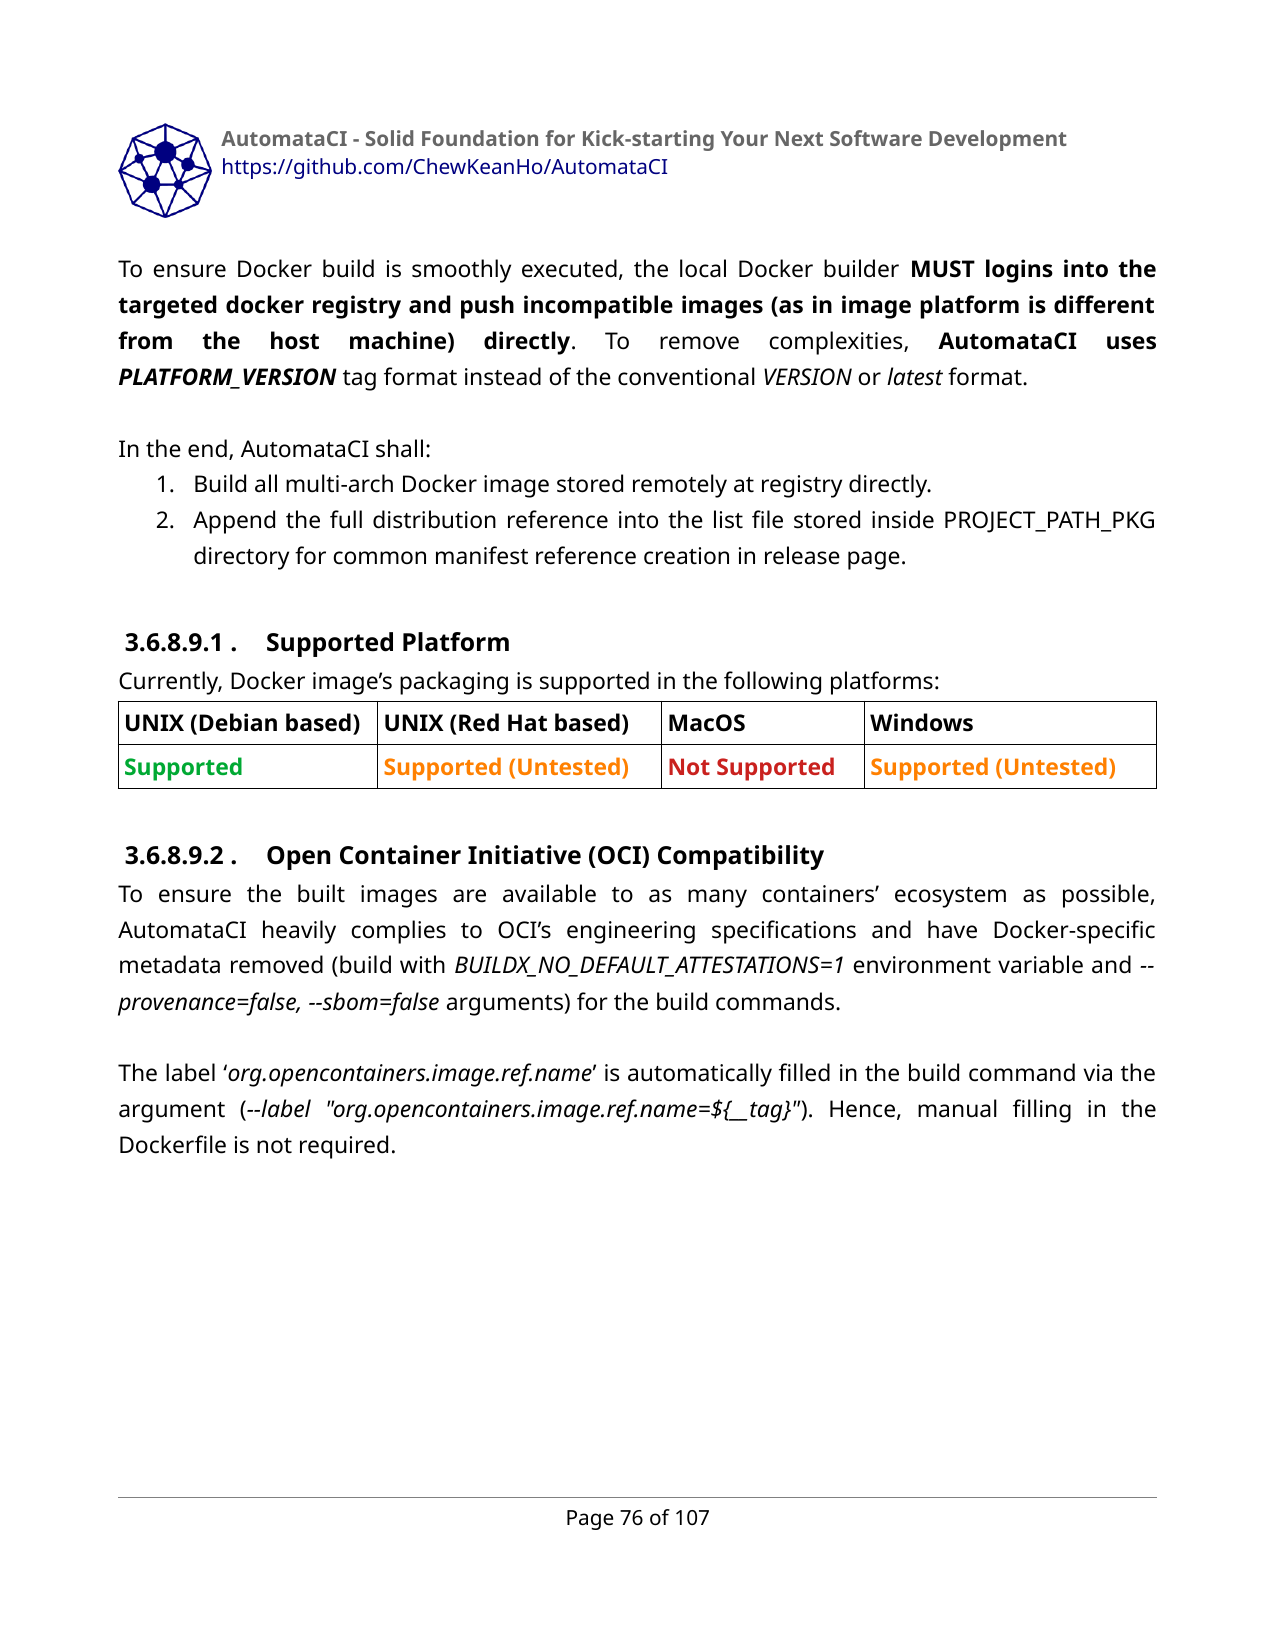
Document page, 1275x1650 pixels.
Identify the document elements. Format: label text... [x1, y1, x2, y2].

table_cell Supported (Untested) [378, 745, 661, 788]
text In the end, AutomataCI shall: [118, 432, 1157, 464]
text The label ‘org.opencontainers.image.ref.name’ is automatically filled in the build command via the argument (--label "org.opencontainers.image.ref.name=${__tag}"). Hence, manual filling in the Dockerfile is not required. [118, 1057, 1157, 1160]
list Build all multi-arch Docker image stored remotely at registry directly. [156, 468, 1157, 500]
table_header MacOS [662, 702, 864, 744]
table_header UNIX (Debian based) [119, 702, 377, 744]
text To ensure the built images are available to as many containers’ ecosystem as possible, AutomataCI heavily complies to OCI’s engineering specifications and have Docker-specific metadata removed (build with BUILDX_NO_DEFAULT_ATTESTATIONS=1 environment variable and --provenance=false, --sbom=false arguments) for the build commands. [118, 878, 1157, 1017]
table_cell Supported [119, 745, 377, 788]
table_header Windows [865, 702, 1156, 744]
subtitle Open Container Initiative (OCI) Compatibility [118, 838, 1157, 871]
table_header UNIX (Red Hat based) [378, 702, 661, 744]
table_cell Supported (Untested) [865, 745, 1156, 788]
text To ensure Docker build is smoothly executed, the local Docker builder MUST logins into the targeted docker registry and push incompatible images (as in image platform is different from the host machine) directly. To remove complexities, AutomataCI uses PLATFORM_VERSION tag format instead of the conventional VERSION or latest format. [118, 253, 1157, 392]
list Append the full distribution reference into the list file stored inside PROJECT_PATH_PKG directory for common manifest reference creation in release page. [156, 504, 1157, 572]
table_cell Not Supported [662, 745, 864, 788]
picture [118, 123, 212, 218]
subtitle Supported Platform [118, 625, 1157, 658]
text Currently, Docker image’s packaging is supported in the following platforms: [118, 665, 1157, 696]
